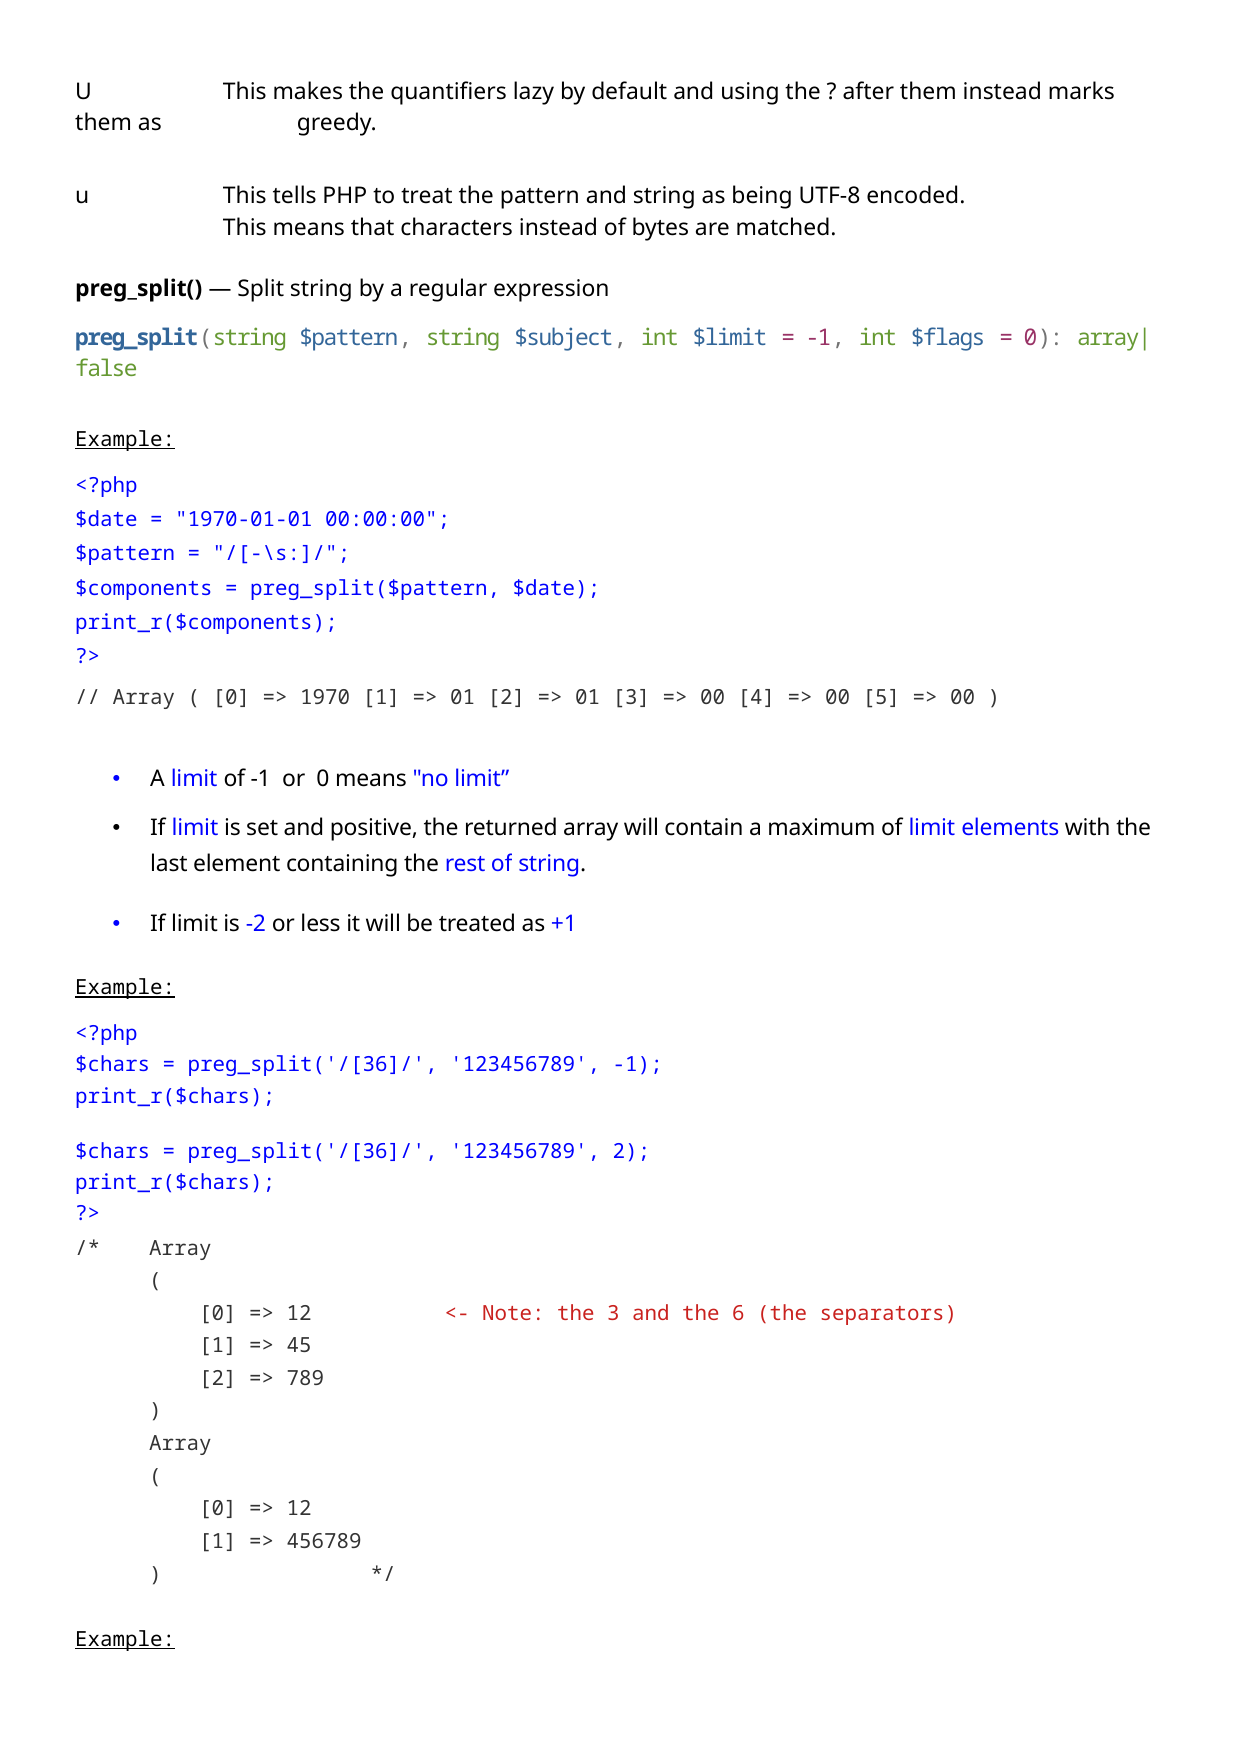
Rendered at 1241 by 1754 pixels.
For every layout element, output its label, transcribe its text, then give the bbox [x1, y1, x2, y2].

text ?> [75, 642, 1166, 670]
text ?> [75, 1195, 1166, 1227]
text print_r($components); [75, 607, 1166, 636]
text preg_split(string $pattern, string $subject, int $limit = -1, int $flags = 0): array|false [75, 321, 1166, 383]
text print_r($chars); [75, 1078, 1166, 1109]
text Example: [75, 424, 1166, 452]
text U This makes the quantifiers lazy by default and using the ? after them instead marks them as greedy. [75, 75, 1166, 137]
list A limit of -1 or 0 means "no limit” [112, 762, 1166, 793]
text ( [75, 1461, 1166, 1489]
text $components = preg_split($pattern, $date); [75, 573, 1166, 601]
text ) [75, 1396, 1166, 1424]
text $pattern = "/[-\s:]/"; [75, 538, 1166, 567]
text [0] => 12 <- Note: the 3 and the 6 (the separators) [75, 1298, 1166, 1326]
text u This tells PHP to treat the pattern and string as being UTF-8 encoded. [75, 179, 1166, 211]
text $chars = preg_split('/[36]/', '123456789', 2); [75, 1133, 1166, 1164]
text ) */ [75, 1559, 1166, 1587]
text Array [75, 1428, 1166, 1457]
text print_r($chars); [75, 1164, 1166, 1195]
text [0] => 12 [75, 1493, 1166, 1522]
text Example: [75, 1624, 1166, 1652]
text [2] => 789 [75, 1363, 1166, 1391]
text /* Array [75, 1233, 1166, 1261]
text // Array ( [0] => 1970 [1] => 01 [2] => 01 [3] => 00 [4] => 00 [5] => 00 ) [75, 682, 1166, 710]
text <?php [75, 470, 1166, 498]
text ( [75, 1265, 1166, 1294]
text <?php [75, 1018, 1166, 1047]
text This means that characters instead of bytes are matched. [75, 211, 1166, 242]
text Example: [75, 972, 1166, 1001]
text $chars = preg_split('/[36]/', '123456789', -1); [75, 1047, 1166, 1078]
list If limit is -2 or less it will be treated as +1 [112, 907, 1166, 938]
text preg_split() — Split string by a regular expression [75, 272, 1166, 303]
text $date = "1970-01-01 00:00:00"; [75, 504, 1166, 533]
list If limit is set and positive, the returned array will contain a maximum of limit elements with the last element containing the rest of string. [112, 811, 1166, 878]
text [1] => 456789 [75, 1526, 1166, 1554]
text [1] => 45 [75, 1330, 1166, 1359]
